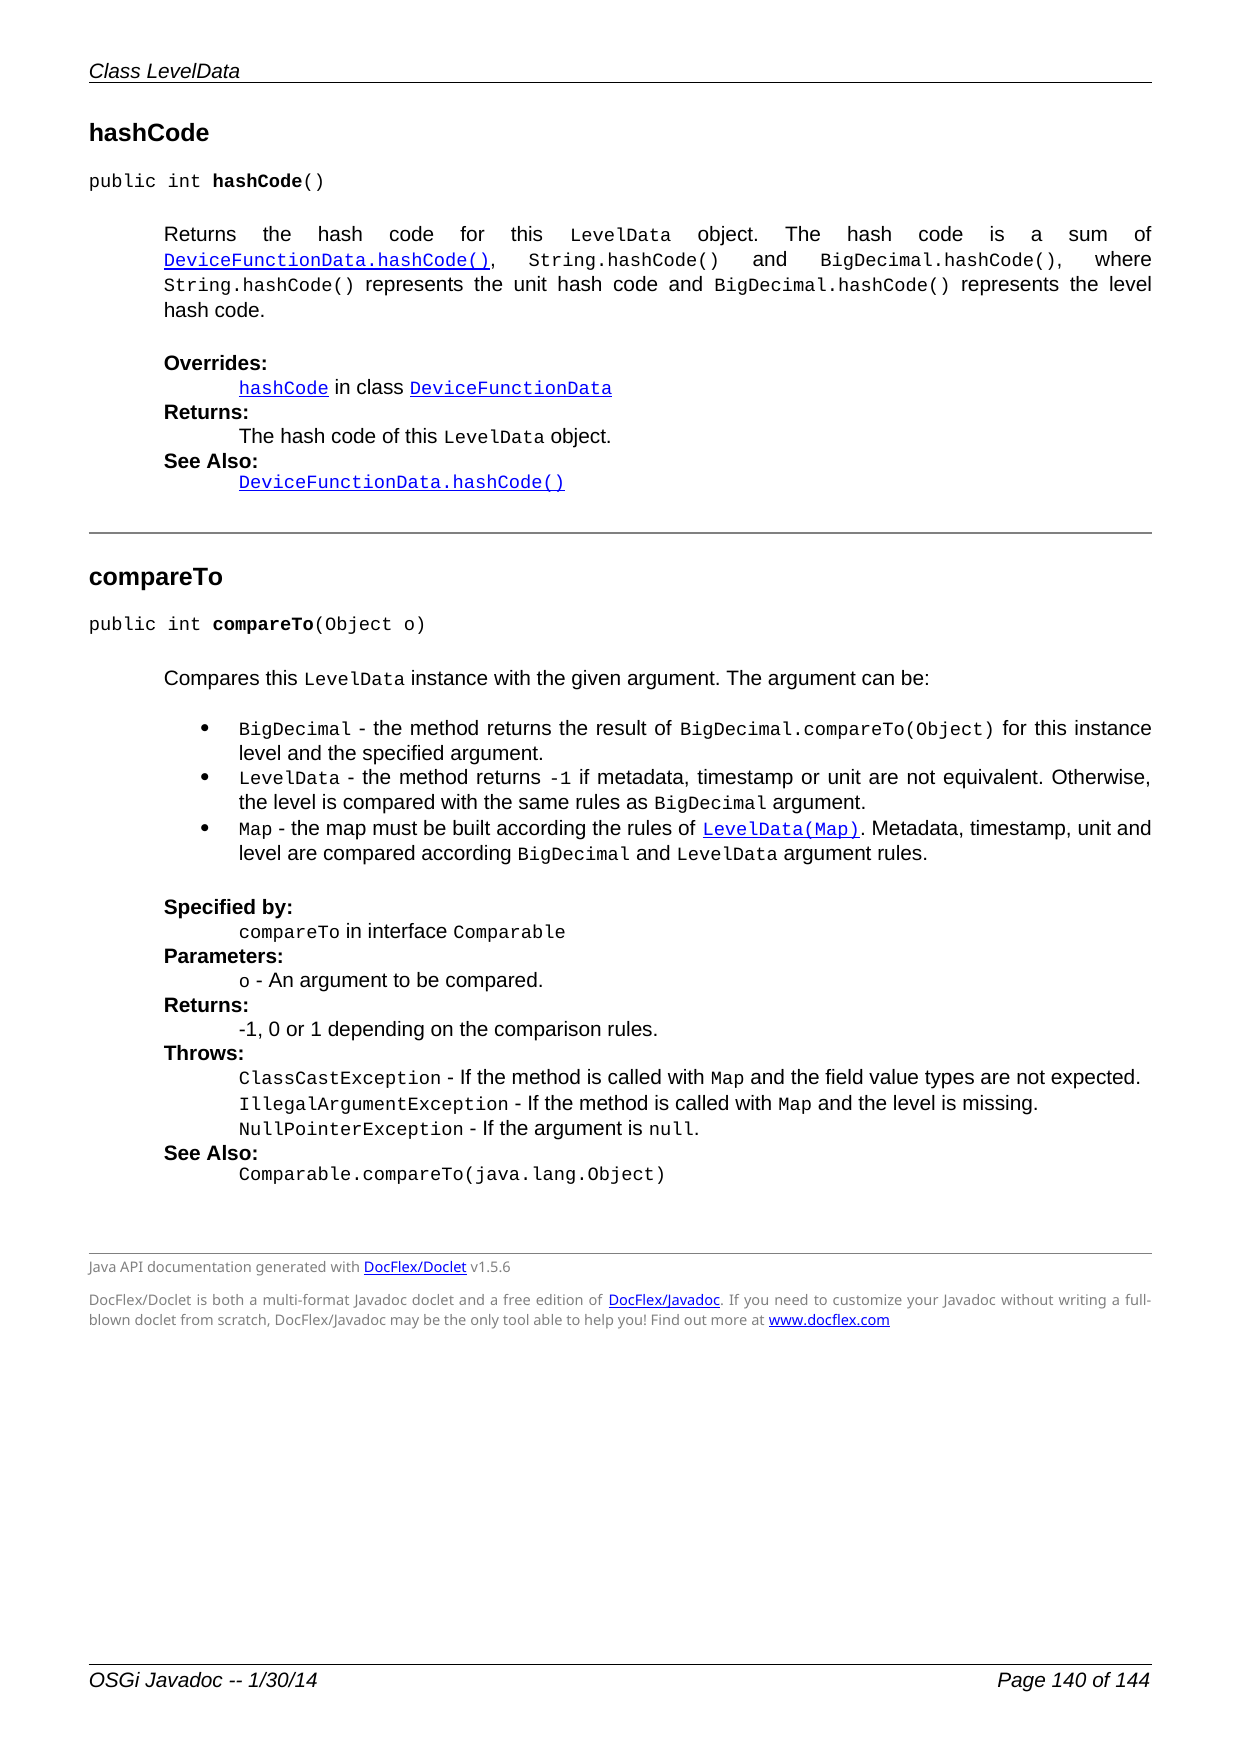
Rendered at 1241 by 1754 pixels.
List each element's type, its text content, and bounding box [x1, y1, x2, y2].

text Compares this LevelData instance with the given argument. The argument can be: [163, 666, 1152, 691]
text The hash code of this LevelData object. [238, 424, 1152, 449]
text Returns: [163, 993, 1152, 1017]
text public int compareTo(Object o) [88, 615, 1152, 636]
text Throws: [163, 1041, 1152, 1065]
text Java API documentation generated with DocFlex/Doclet v1.5.6 [88, 1254, 1152, 1277]
text compareTo in interface Comparable [238, 919, 1152, 944]
subtitle compareTo [88, 562, 1152, 591]
text DeviceFunctionData.hashCode() [238, 473, 1152, 494]
text public int hashCode() [88, 171, 1152, 193]
text ClassCastException - If the method is called with Map and the field value types are not expected. [238, 1065, 1152, 1090]
text See Also: [163, 1141, 1152, 1165]
text Specified by: [163, 895, 1152, 919]
text Comparable.compareTo(java.lang.Object) [238, 1165, 1152, 1186]
text o - An argument to be compared. [238, 968, 1152, 993]
text DocFlex/Doclet is both a multi-format Javadoc doclet and a free edition of DocFlex/Javadoc. If you need to customize your Javadoc without writing a full-blown doclet from scratch, DocFlex/Javadoc may be the only tool able to help you! Find out more at www.docflex.com [88, 1289, 1152, 1329]
text Returns the hash code for this LevelData object. The hash code is a sum of DeviceFunctionData.hashCode(), String.hashCode() and BigDecimal.hashCode(), where String.hashCode() represents the unit hash code and BigDecimal.hashCode() represents the level hash code. [163, 222, 1152, 321]
text Parameters: [163, 944, 1152, 968]
text hashCode in class DeviceFunctionData [238, 374, 1152, 400]
list LevelData - the method returns -1 if metadata, timestamp or unit are not equivalent. Otherwise, the level is compared with the same rules as BigDecimal argument. [201, 765, 1152, 815]
text See Also: [163, 449, 1152, 473]
text Returns: [163, 400, 1152, 424]
list BigDecimal - the method returns the result of BigDecimal.compareTo(Object) for this instance level and the specified argument. [201, 716, 1152, 765]
list Map - the map must be built according the rules of LevelData(Map). Metadata, timestamp, unit and level are compared according BigDecimal and LevelData argument rules. [201, 815, 1152, 866]
subtitle hashCode [88, 118, 1152, 147]
text Overrides: [163, 351, 1152, 374]
text NullPointerException - If the argument is null. [238, 1116, 1152, 1141]
text -1, 0 or 1 depending on the comparison rules. [238, 1017, 1152, 1041]
text IllegalArgumentException - If the method is called with Map and the level is missing. [238, 1090, 1152, 1116]
